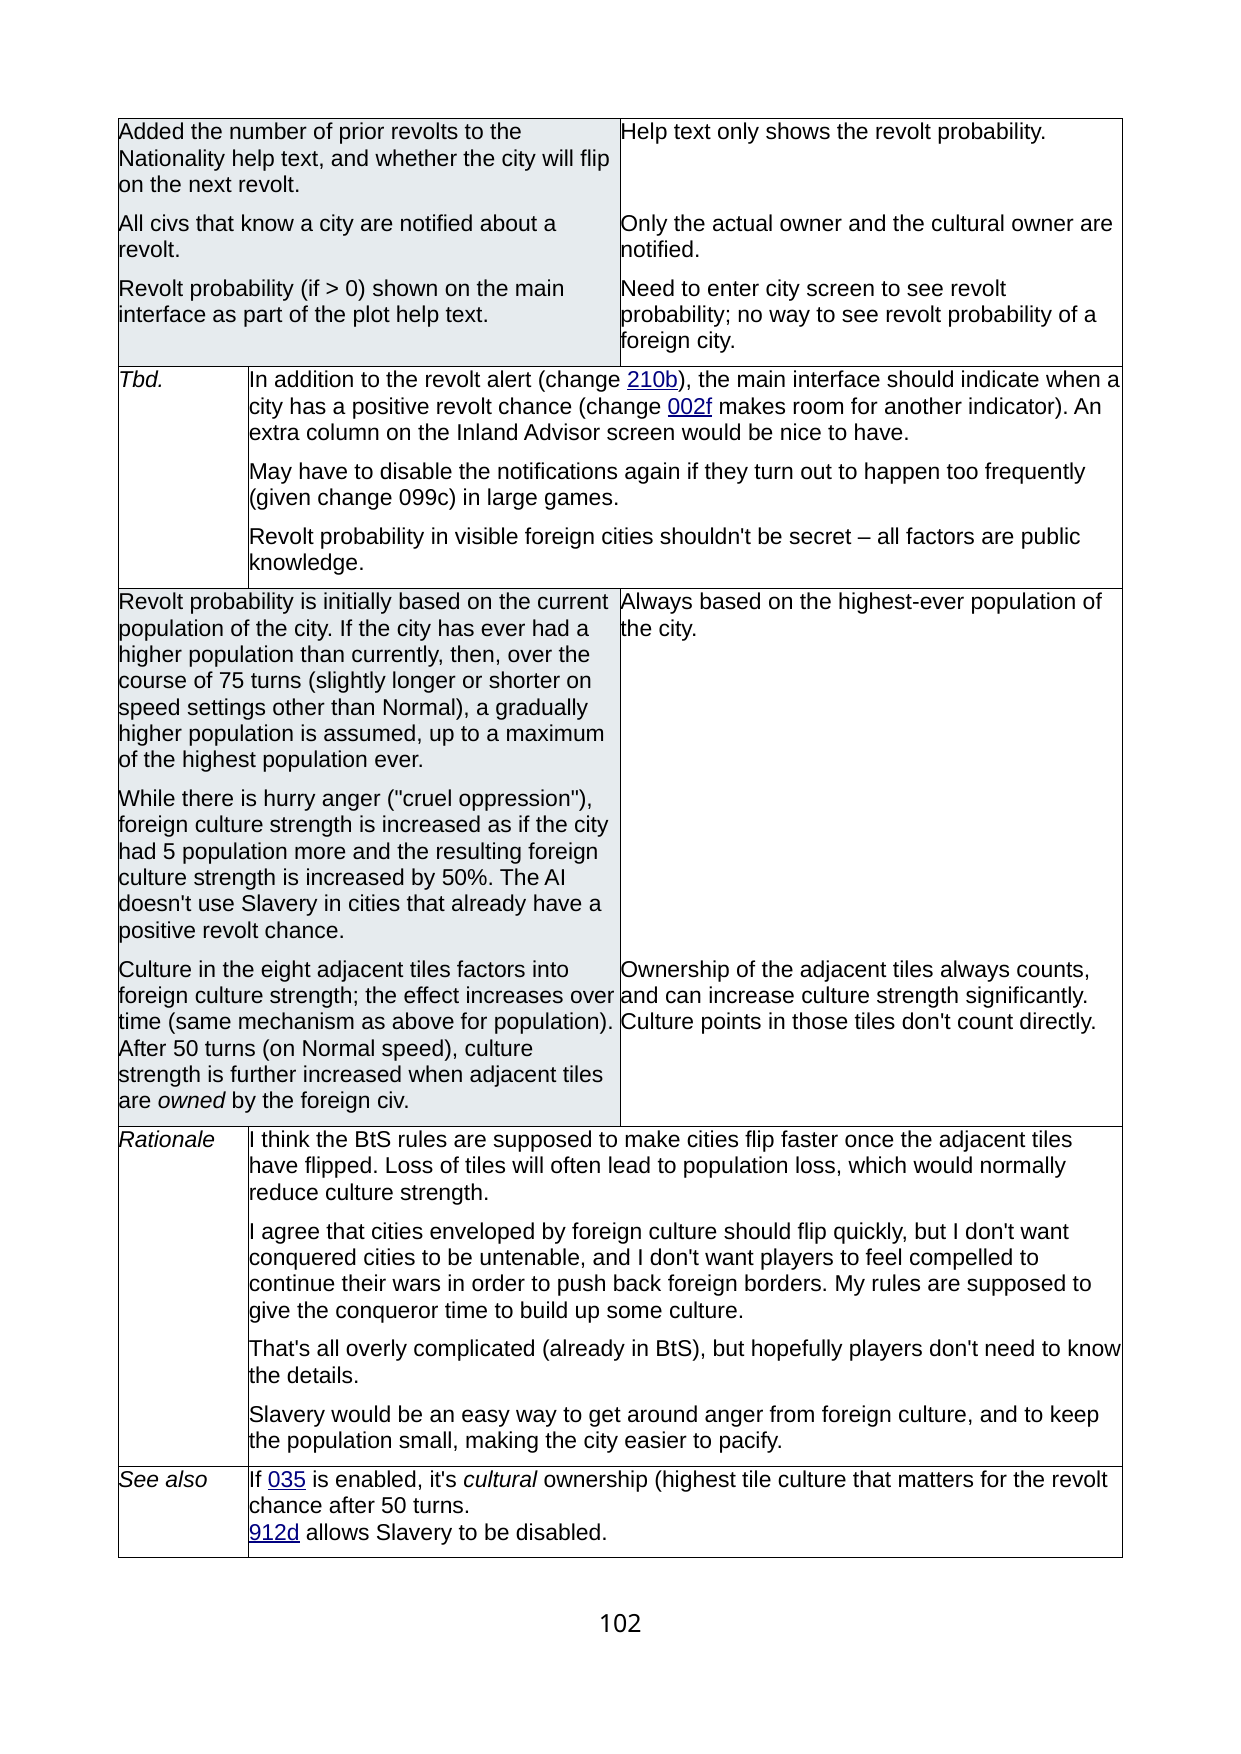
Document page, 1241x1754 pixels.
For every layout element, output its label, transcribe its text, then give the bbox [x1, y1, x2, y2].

table_cell Always based on the highest-ever population of the city. Ownership of the adjacent tiles always counts, and can increase culture strength significantly. Culture points in those tiles don't count directly. [621, 589, 1122, 1126]
table_cell Rationale [119, 1127, 248, 1466]
table_cell I think the BtS rules are supposed to make cities flip faster once the adjacent tiles have flipped. Loss of tiles will often lead to population loss, which would normally reduce culture strength. I agree that cities enveloped by foreign culture should flip quickly, but I don't want conquered cities to be untenable, and I don't want players to feel compelled to continue their wars in order to push back foreign borders. My rules are supposed to give the conqueror time to build up some culture. That's all overly complicated (already in BtS), but hopefully players don't need to know the details. Slavery would be an easy way to get around anger from foreign culture, and to keep the population small, making the city easier to pacify. [249, 1127, 1122, 1466]
table_cell Help text only shows the revolt probability. Only the actual owner and the cultural owner are notified. Need to enter city screen to see revolt probability; no way to see revolt probability of a foreign city. [621, 119, 1122, 366]
table_cell Revolt probability is initially based on the current population of the city. If the city has ever had a higher population than currently, then, over the course of 75 turns (slightly longer or shorter on speed settings other than Normal), a gradually higher population is assumed, up to a maximum of the highest population ever. While there is hurry anger ("cruel oppression"), foreign culture strength is increased as if the city had 5 population more and the resulting foreign culture strength is increased by 50%. The AI doesn't use Slavery in cities that already have a positive revolt chance. Culture in the eight adjacent tiles factors into foreign culture strength; the effect increases over time (same mechanism as above for population). After 50 turns (on Normal speed), culture strength is further increased when adjacent tiles are owned by the foreign civ. [119, 589, 620, 1126]
table_cell Added the number of prior revolts to the Nationality help text, and whether the city will flip on the next revolt. All civs that know a city are notified about a revolt. Revolt probability (if > 0) shown on the main interface as part of the plot help text. [119, 119, 620, 366]
table_cell If 035 is enabled, it's cultural ownership (highest tile culture that matters for the revolt chance after 50 turns. 912d allows Slavery to be disabled. [249, 1467, 1122, 1557]
table_cell Tbd. [119, 367, 248, 588]
table_cell In addition to the revolt alert (change 210b), the main interface should indicate when a city has a positive revolt chance (change 002f makes room for another indicator). An extra column on the Inland Advisor screen would be nice to have. May have to disable the notifications again if they turn out to happen too frequently (given change 099c) in large games. Revolt probability in visible foreign cities shouldn't be secret – all factors are public knowledge. [249, 367, 1122, 588]
table_cell See also [119, 1467, 248, 1557]
